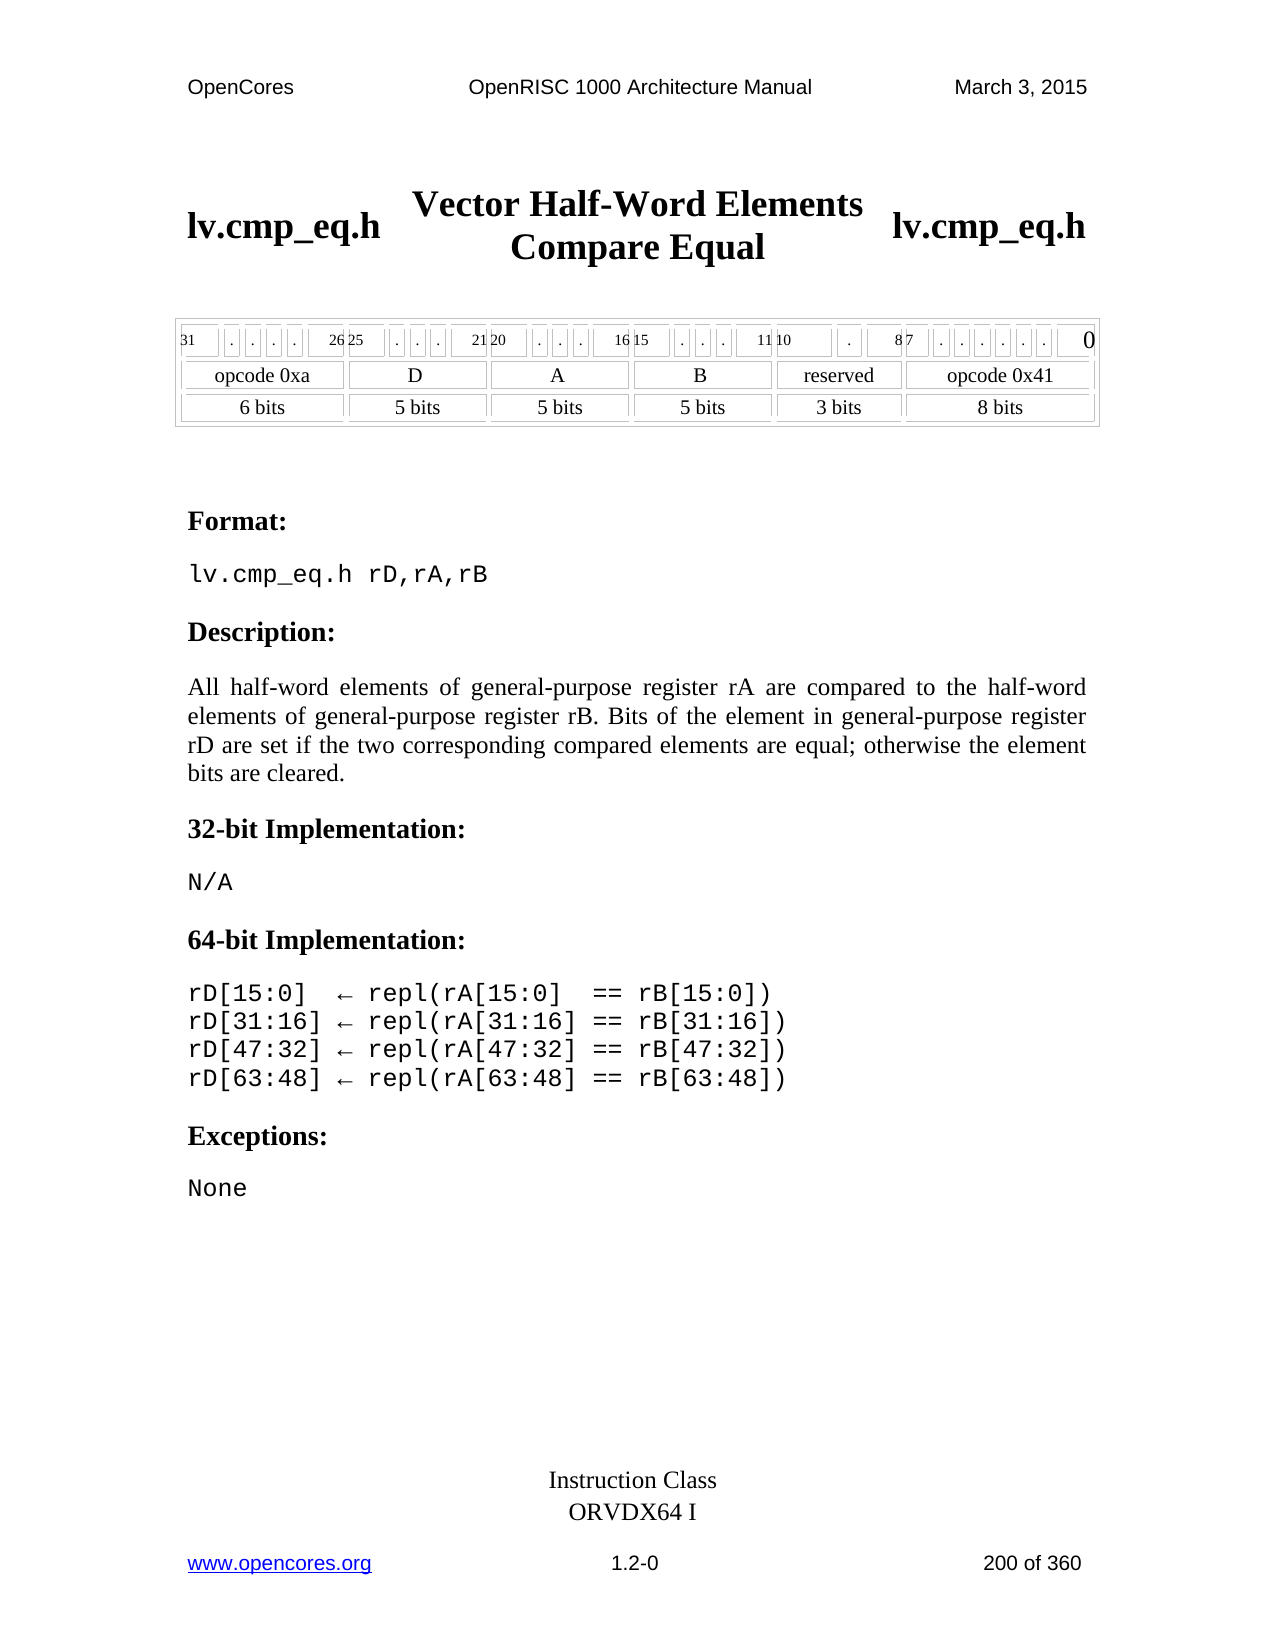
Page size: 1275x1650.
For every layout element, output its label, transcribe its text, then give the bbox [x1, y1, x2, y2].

text Format: [187, 504, 1087, 536]
text All half-word elements of general-purpose register rA are compared to the half-word elements of general-purpose register rB. Bits of the element in general-purpose register rD are set if the two corresponding compared elements are equal; otherwise the element bits are cleared. [187, 672, 1087, 787]
text 32-bit Implementation: [187, 812, 1087, 844]
text N/A [187, 869, 1087, 898]
text None [187, 1176, 1087, 1204]
text lv.cmp_eq.h rD,rA,rB [187, 561, 1087, 590]
text rD[15:0] ← repl(rA[15:0] == rB[15:0]) rD[31:16] ← repl(rA[31:16] == rB[31:16]) rD[47:32] ← repl(rA[47:32] == rB[47:32]) rD[63:48] ← repl(rA[63:48] == rB[63:48]) [187, 980, 1087, 1094]
text 64-bit Implementation: [187, 923, 1087, 955]
text Description: [187, 615, 1087, 647]
text Exceptions: [187, 1119, 1087, 1151]
